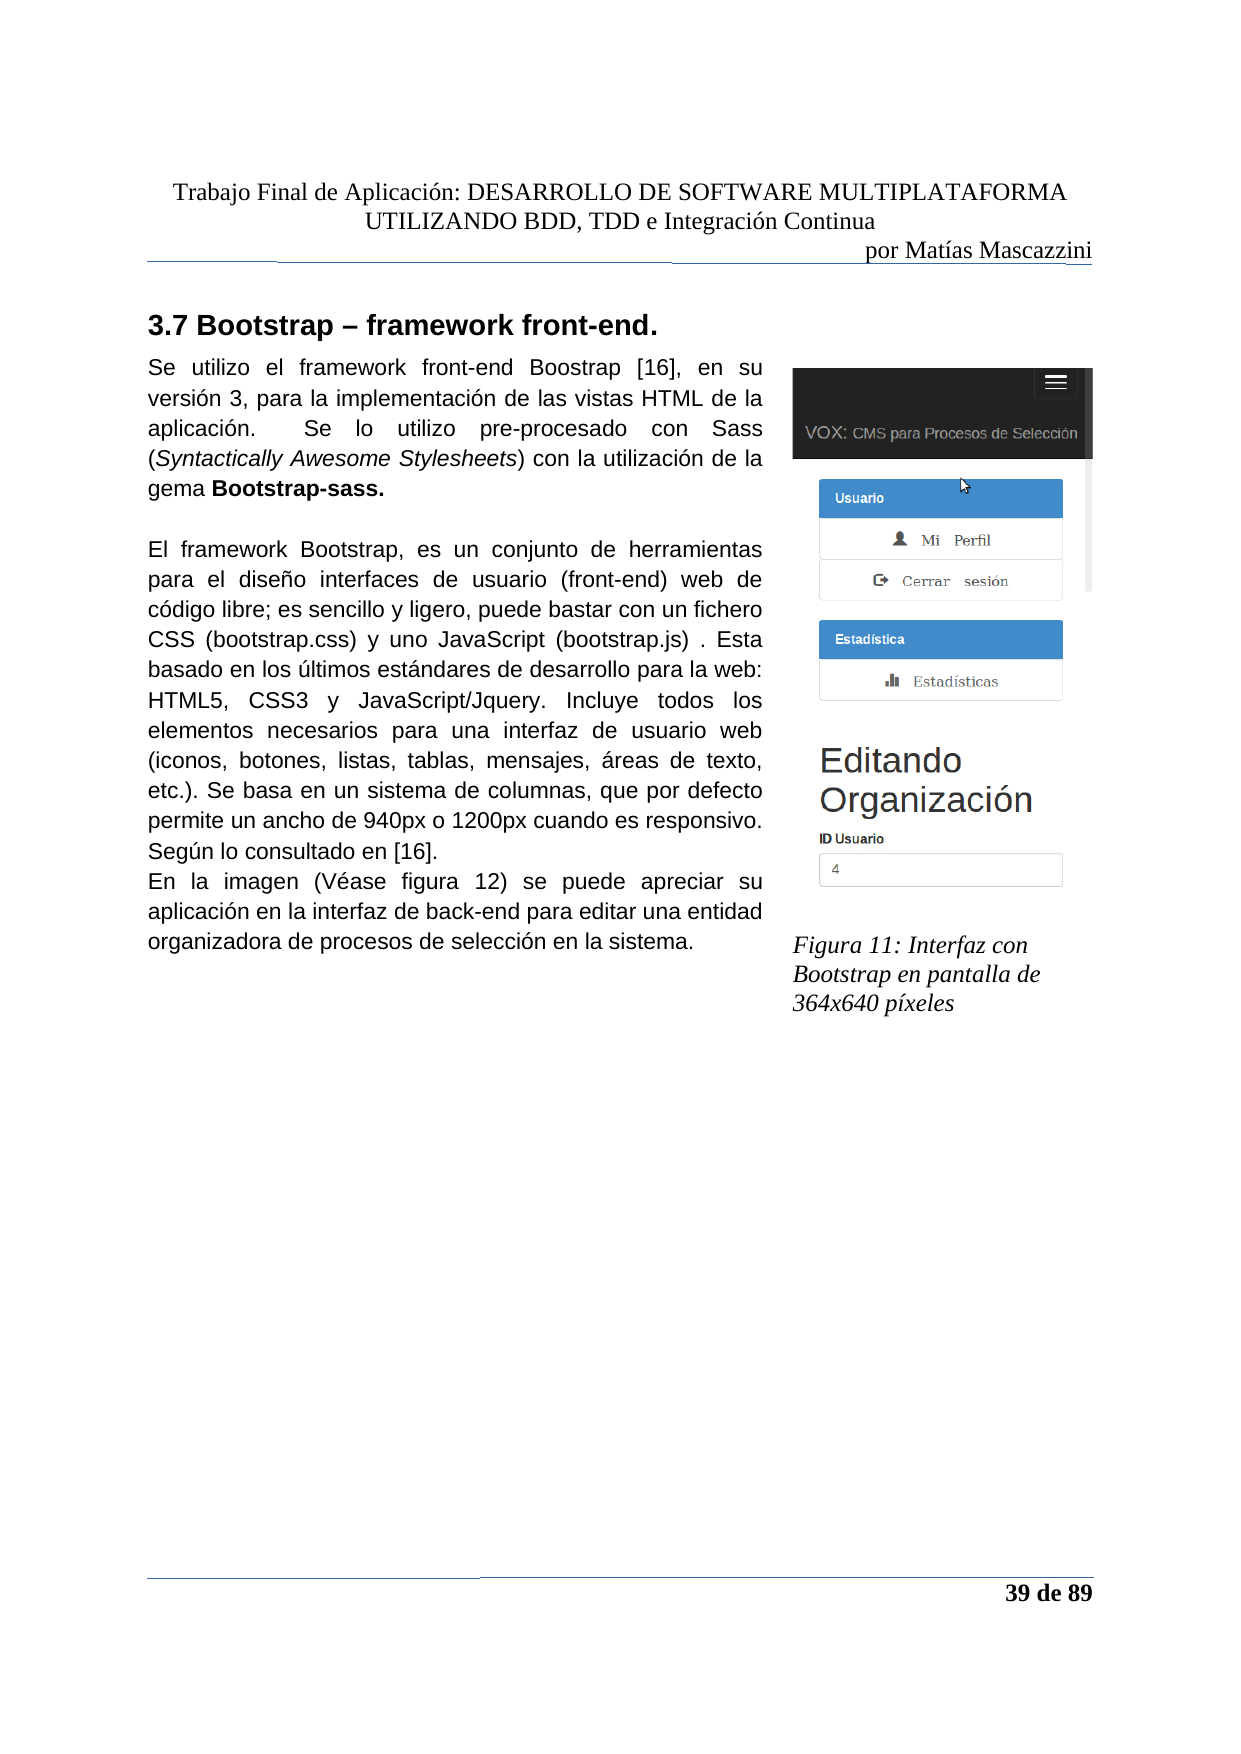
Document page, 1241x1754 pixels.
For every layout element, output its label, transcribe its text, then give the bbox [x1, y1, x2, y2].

text En la imagen (Véase figura 12) se puede apreciar su aplicación en la interfaz de back-end para editar una entidad organizadora de procesos de selección en la sistema. [148, 868, 793, 955]
text Se utilizo el framework front-end Boostrap [16], en su versión 3, para la implementación de las vistas HTML de la aplicación. Se lo utilizo pre-procesado con Sass (Syntactically Awesome Stylesheets) con la utilización de la gema Bootstrap-sass. [148, 354, 1093, 502]
picture [792, 368, 1093, 889]
subtitle 3.7 Bootstrap – framework front-end. [148, 308, 1093, 342]
text [793, 889, 1093, 930]
text El framework Bootstrap, es un conjunto de herramientas para el diseño interfaces de usuario (front-end) web de código libre; es sencillo y ligero, puede bastar con un fichero CSS (bootstrap.css) y uno JavaScript (bootstrap.js) . Esta basado en los últimos estándares de desarrollo para la web: HTML5, CSS3 y JavaScript/Jquery. Incluye todos los elementos necesarios para una interfaz de usuario web (iconos, botones, listas, tablas, mensajes, áreas de texto, etc.). Se basa en un sistema de columnas, que por defecto permite un ancho de 940px o 1200px cuando es responsivo. Según lo consultado en [16]. [148, 536, 792, 864]
text Figura 11: Interfaz con Bootstrap en pantalla de 364x640 píxeles [793, 930, 1093, 1016]
